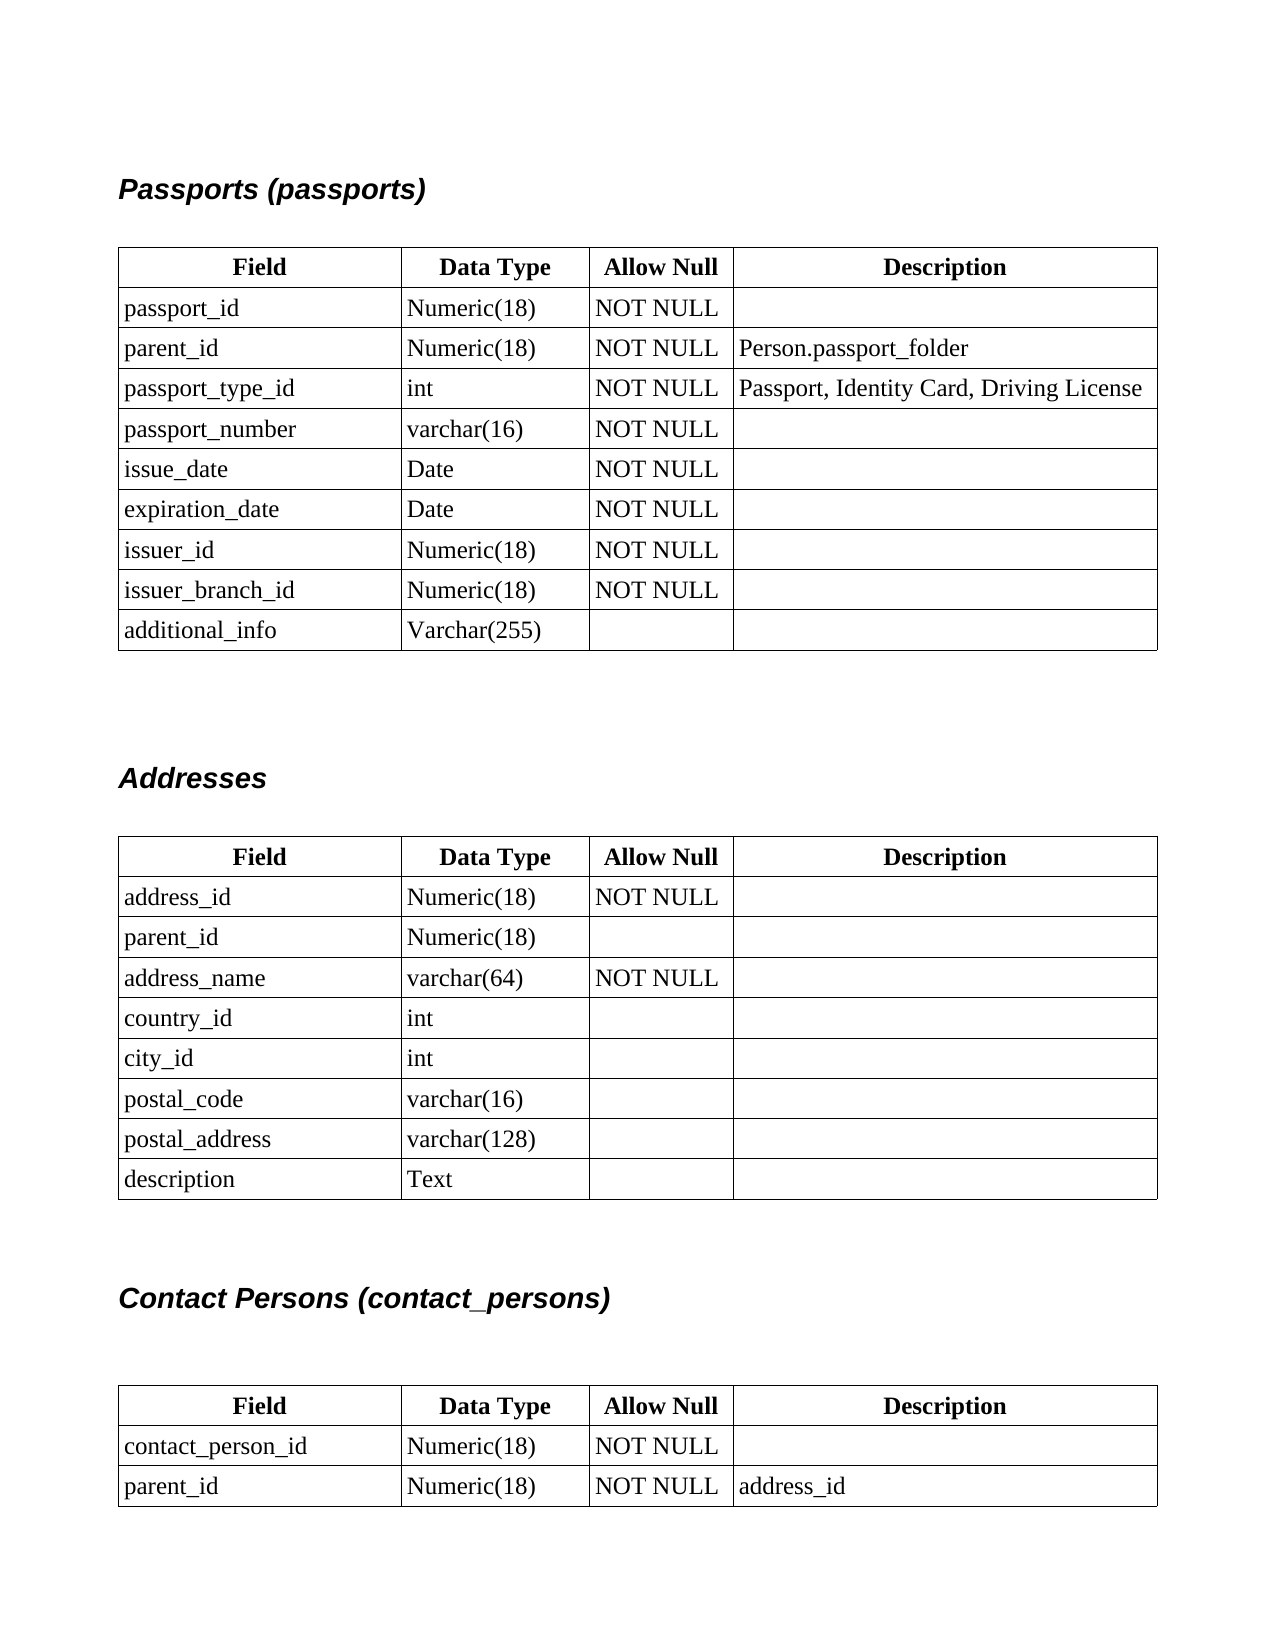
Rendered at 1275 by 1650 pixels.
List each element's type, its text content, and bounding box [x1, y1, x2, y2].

table_cell [734, 958, 1157, 997]
table_cell [590, 998, 733, 1038]
table_cell postal_address [119, 1119, 401, 1158]
table_cell additional_info [119, 610, 401, 650]
table_cell [734, 449, 1157, 489]
table_cell NOT NULL [590, 449, 733, 489]
table_cell [734, 610, 1157, 650]
table_cell postal_code [119, 1079, 401, 1118]
table_cell NOT NULL [590, 530, 733, 569]
table_cell [734, 1039, 1157, 1078]
table_cell passport_type_id [119, 369, 401, 408]
table_cell city_id [119, 1039, 401, 1078]
table_cell issuer_id [119, 530, 401, 569]
table_header Data Type [402, 837, 589, 876]
table_cell Varchar(255) [402, 610, 589, 650]
table_cell [734, 1159, 1157, 1199]
table_cell Numeric(18) [402, 288, 589, 327]
table_cell parent_id [119, 328, 401, 368]
table_header Allow Null [590, 837, 733, 876]
table_header Field [119, 248, 401, 287]
table_cell [590, 917, 733, 957]
table_cell [590, 1039, 733, 1078]
table_cell passport_id [119, 288, 401, 327]
table_header Data Type [402, 1386, 589, 1425]
table_header Allow Null [590, 248, 733, 287]
table_cell issuer_branch_id [119, 570, 401, 609]
table_cell [734, 1119, 1157, 1158]
table_header Data Type [402, 248, 589, 287]
table_cell int [402, 369, 589, 408]
table_cell Person.passport_folder [734, 328, 1157, 368]
table_cell [734, 530, 1157, 569]
table_header Description [734, 248, 1157, 287]
table_cell Date [402, 449, 589, 489]
table_header Field [119, 837, 401, 876]
table_cell NOT NULL [590, 409, 733, 448]
table_cell Text [402, 1159, 589, 1199]
subtitle Contact Persons (contact_persons) [118, 1281, 1157, 1315]
table_cell address_name [119, 958, 401, 997]
table_cell [590, 1119, 733, 1158]
table_cell Date [402, 490, 589, 529]
subtitle Passports (passports) [118, 172, 1157, 205]
table_cell [590, 1079, 733, 1118]
table_header Description [734, 1386, 1157, 1425]
table_cell passport_number [119, 409, 401, 448]
table_cell NOT NULL [590, 328, 733, 368]
table_cell Numeric(18) [402, 328, 589, 368]
table_cell Numeric(18) [402, 570, 589, 609]
table_cell Passport, Identity Card, Driving License [734, 369, 1157, 408]
table_cell NOT NULL [590, 1466, 733, 1506]
table_cell address_id [119, 877, 401, 916]
table_cell int [402, 1039, 589, 1078]
table_cell [734, 409, 1157, 448]
table_cell address_id [734, 1466, 1157, 1506]
table_cell [734, 998, 1157, 1038]
table_cell NOT NULL [590, 570, 733, 609]
table_cell [734, 917, 1157, 957]
table_cell Numeric(18) [402, 530, 589, 569]
subtitle Addresses [118, 761, 1157, 795]
table_cell varchar(64) [402, 958, 589, 997]
table_cell description [119, 1159, 401, 1199]
table_header Field [119, 1386, 401, 1425]
table_cell Numeric(18) [402, 1466, 589, 1506]
table_cell parent_id [119, 917, 401, 957]
table_cell [590, 610, 733, 650]
table_cell Numeric(18) [402, 917, 589, 957]
table_cell [734, 877, 1157, 916]
table_cell NOT NULL [590, 958, 733, 997]
table_cell country_id [119, 998, 401, 1038]
table_cell NOT NULL [590, 369, 733, 408]
table_cell NOT NULL [590, 288, 733, 327]
table_cell varchar(16) [402, 409, 589, 448]
table_cell issue_date [119, 449, 401, 489]
table_cell int [402, 998, 589, 1038]
table_cell NOT NULL [590, 490, 733, 529]
table_cell varchar(128) [402, 1119, 589, 1158]
table_cell varchar(16) [402, 1079, 589, 1118]
table_cell [734, 1079, 1157, 1118]
table_cell [734, 1426, 1157, 1465]
table_cell parent_id [119, 1466, 401, 1506]
table_cell [590, 1159, 733, 1199]
table_cell expiration_date [119, 490, 401, 529]
table_cell Numeric(18) [402, 1426, 589, 1465]
table_cell NOT NULL [590, 1426, 733, 1465]
table_cell contact_person_id [119, 1426, 401, 1465]
table_cell [734, 490, 1157, 529]
table_cell NOT NULL [590, 877, 733, 916]
table_cell [734, 570, 1157, 609]
table_header Allow Null [590, 1386, 733, 1425]
table_header Description [734, 837, 1157, 876]
table_cell Numeric(18) [402, 877, 589, 916]
table_cell [734, 288, 1157, 327]
